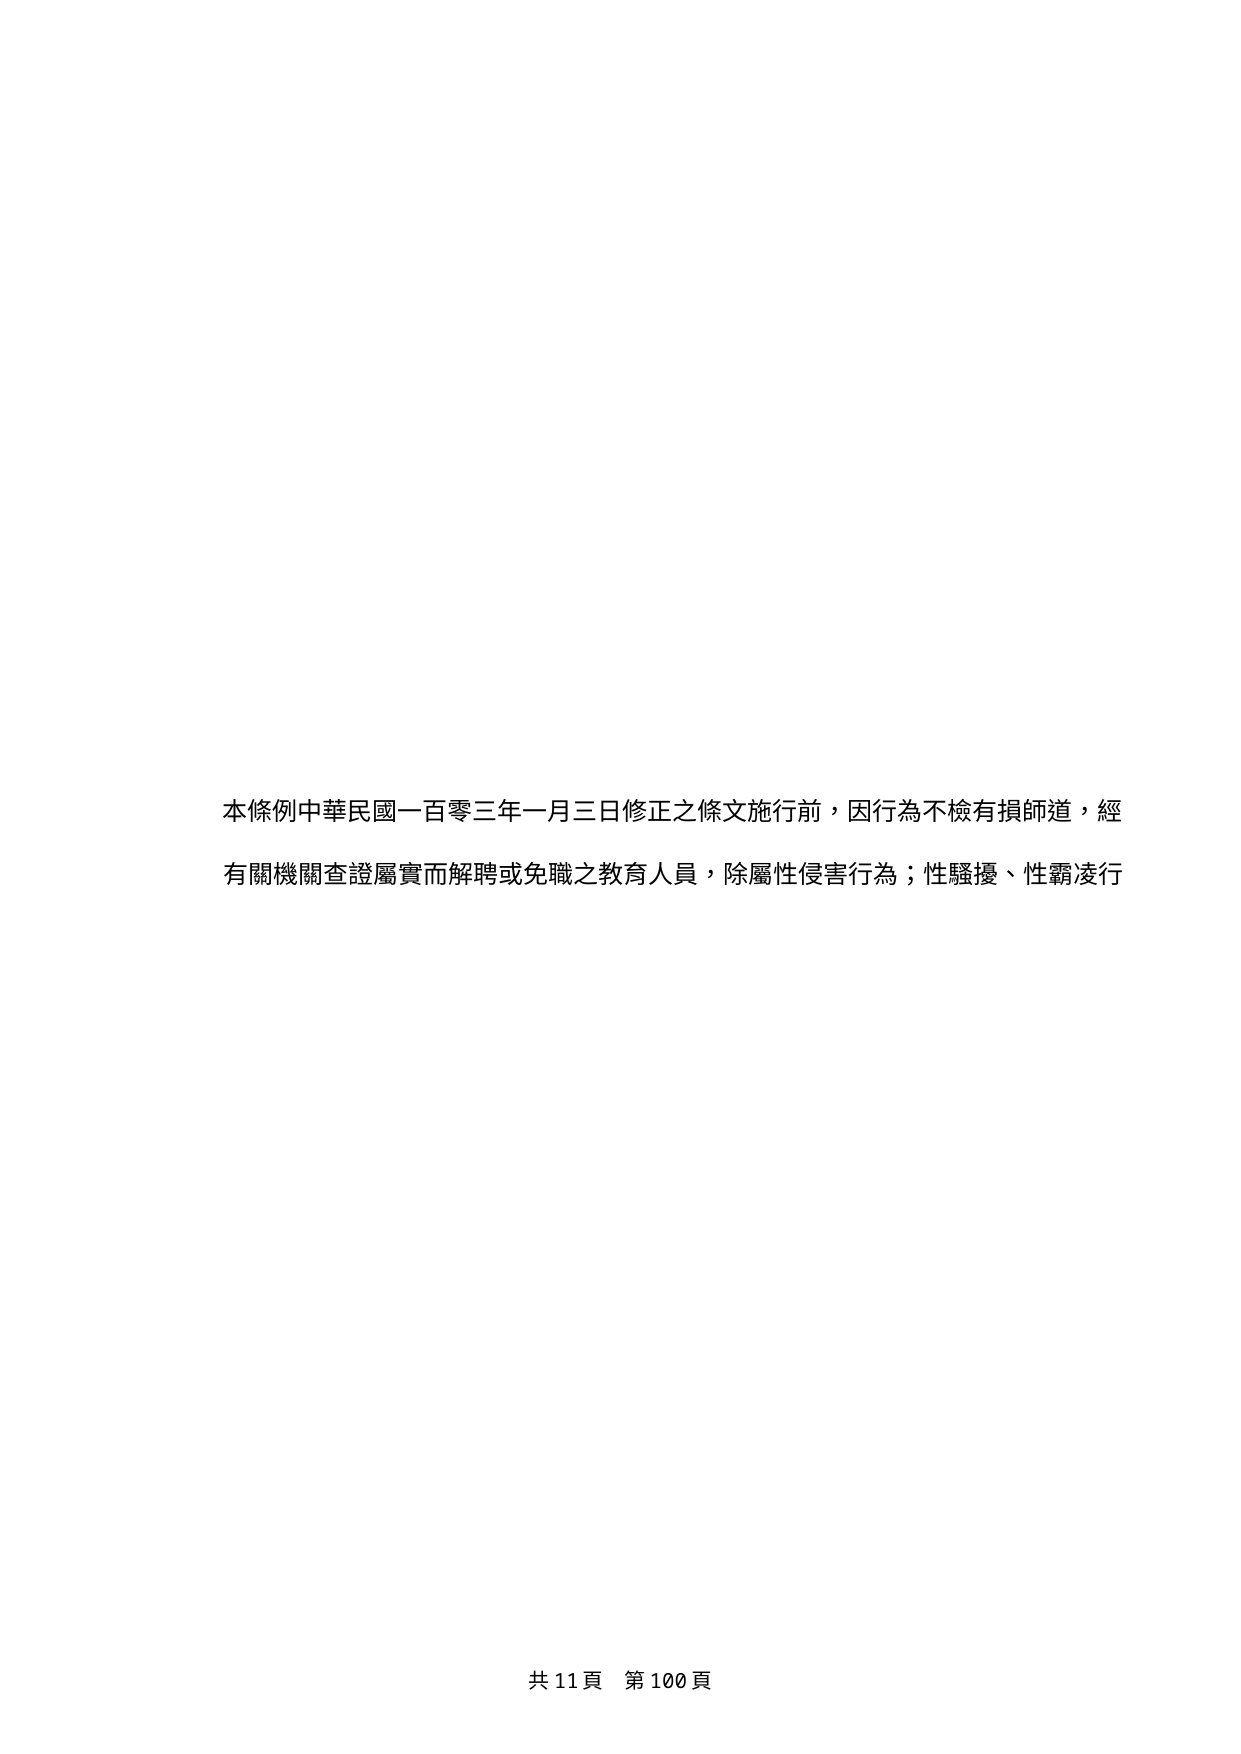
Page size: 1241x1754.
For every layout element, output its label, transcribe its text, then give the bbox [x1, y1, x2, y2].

text 本條例中華民國一百零三年一月三日修正之條文施行前，因行為不檢有損師道，經有關機關查證屬實而解聘或免職之教育人員，除屬性侵害行為；性騷擾、性霸凌行 [223, 768, 1128, 893]
